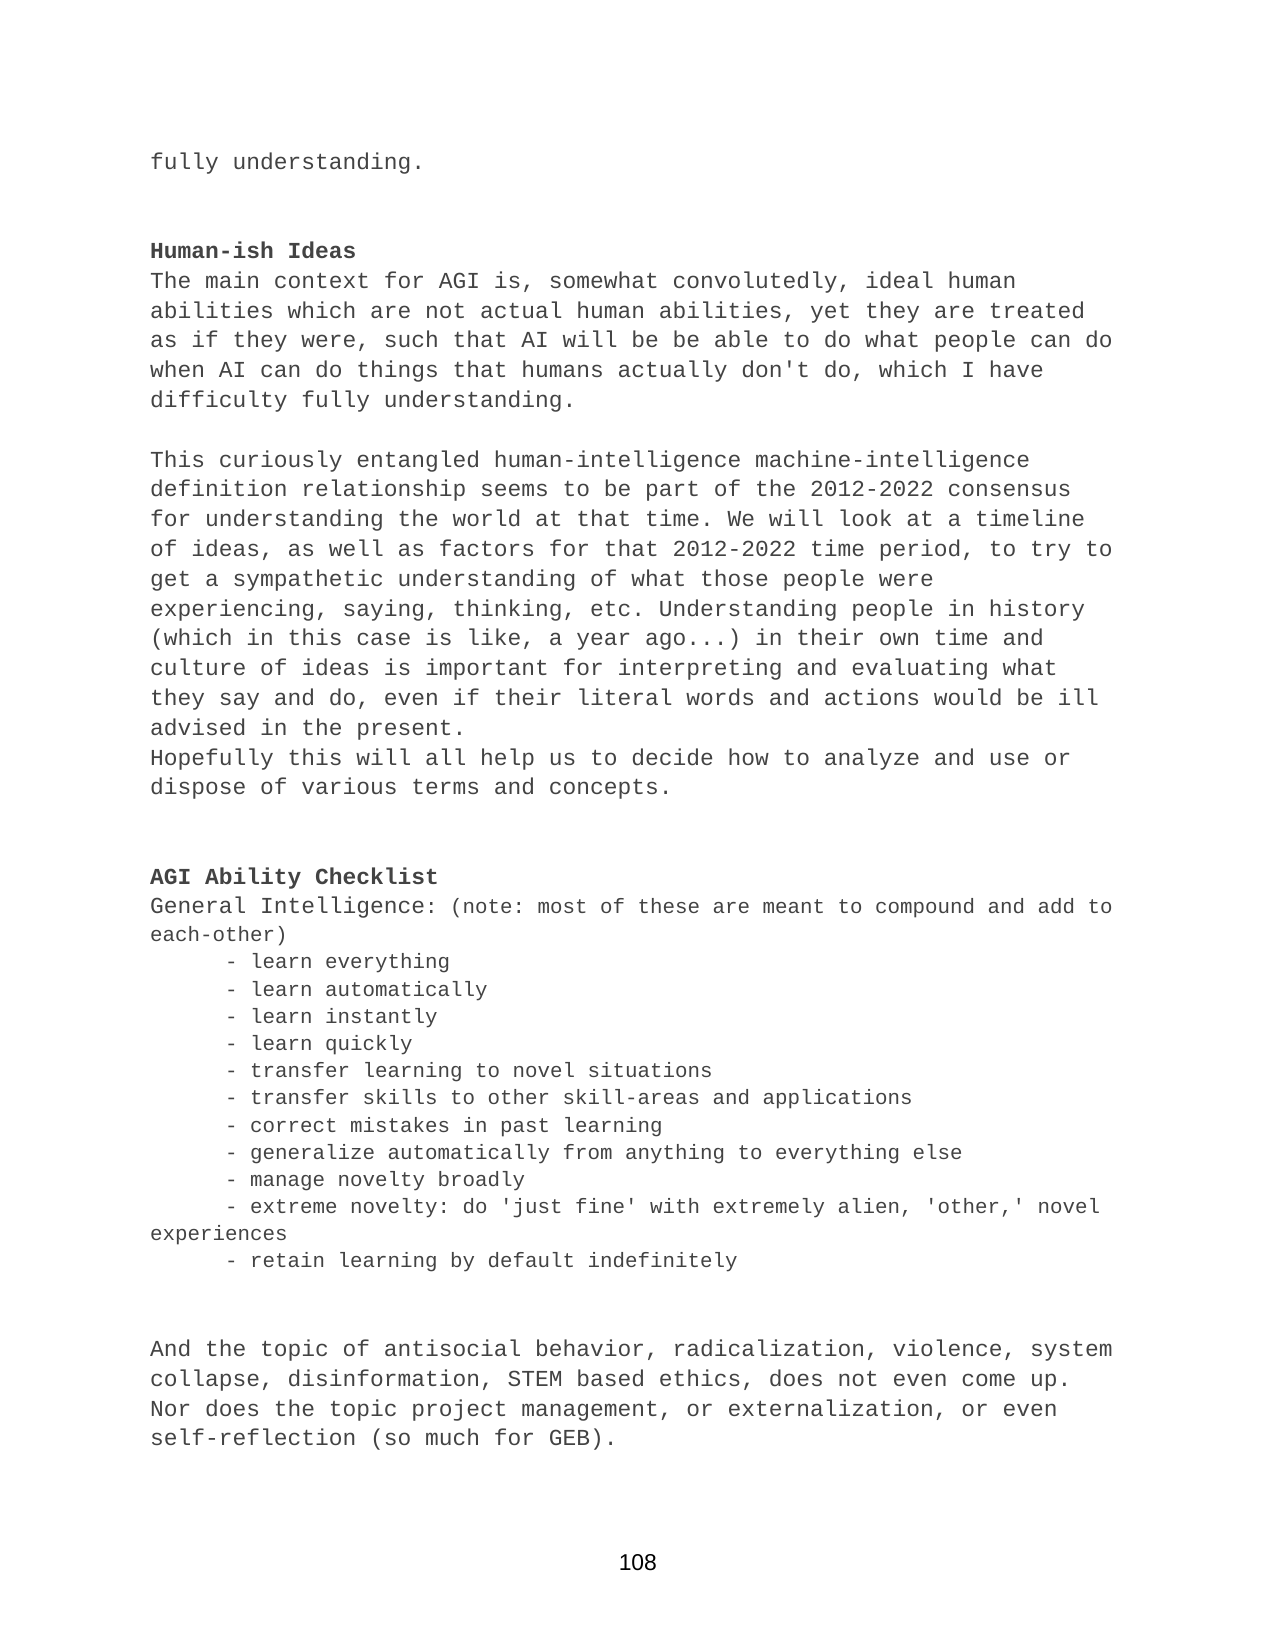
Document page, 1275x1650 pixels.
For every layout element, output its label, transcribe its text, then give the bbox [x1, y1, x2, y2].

text General Intelligence: (note: most of these are meant to compound and add to each-other) [150, 895, 1125, 948]
text The main context for AGI is, somewhat convolutedly, ideal human abilities which are not actual human abilities, yet they are treated as if they were, such that AI will be be able to do what people can do when AI can do things that humans actually don't do, which I have difficulty fully understanding. [150, 269, 1125, 414]
text - learn instantly [150, 1006, 1125, 1029]
text - transfer learning to novel situations [150, 1060, 1125, 1084]
text - retain learning by default indefinitely [150, 1251, 1125, 1274]
text - generalize automatically from anything to everything else [150, 1142, 1125, 1165]
text - learn quickly [150, 1033, 1125, 1057]
text - learn everything [150, 951, 1125, 975]
text - correct mistakes in past learning [150, 1114, 1125, 1138]
text AGI Ability Checklist [150, 865, 1125, 891]
text - manage novelty broadly [150, 1169, 1125, 1193]
text fully understanding. [150, 150, 1125, 176]
text Human-ish Ideas [150, 239, 1125, 265]
text This curiously entangled human-intelligence machine-intelligence definition relationship seems to be part of the 2012-2022 consensus for understanding the world at that time. We will look at a timeline of ideas, as well as factors for that 2012-2022 time period, to try to get a sympathetic understanding of what those people were experiencing, saying, thinking, etc. Understanding people in history (which in this case is like, a year ago...) in their own time and culture of ideas is important for interpreting and evaluating what they say and do, even if their literal words and actions would be ill advised in the present. [150, 448, 1125, 742]
text And the topic of antisocial behavior, radicalization, violence, system collapse, disinformation, STEM based ethics, does not even come up. Nor does the topic project management, or externalization, or even self-reflection (so much for GEB). [150, 1337, 1125, 1453]
text - transfer skills to other skill-areas and applications [150, 1087, 1125, 1111]
text Hopefully this will all help us to decide how to analyze and use or dispose of various terms and concepts. [150, 746, 1125, 802]
text - extreme novelty: do 'just fine' with extremely alien, 'other,' novel experiences [150, 1196, 1125, 1247]
text - learn automatically [150, 979, 1125, 1002]
